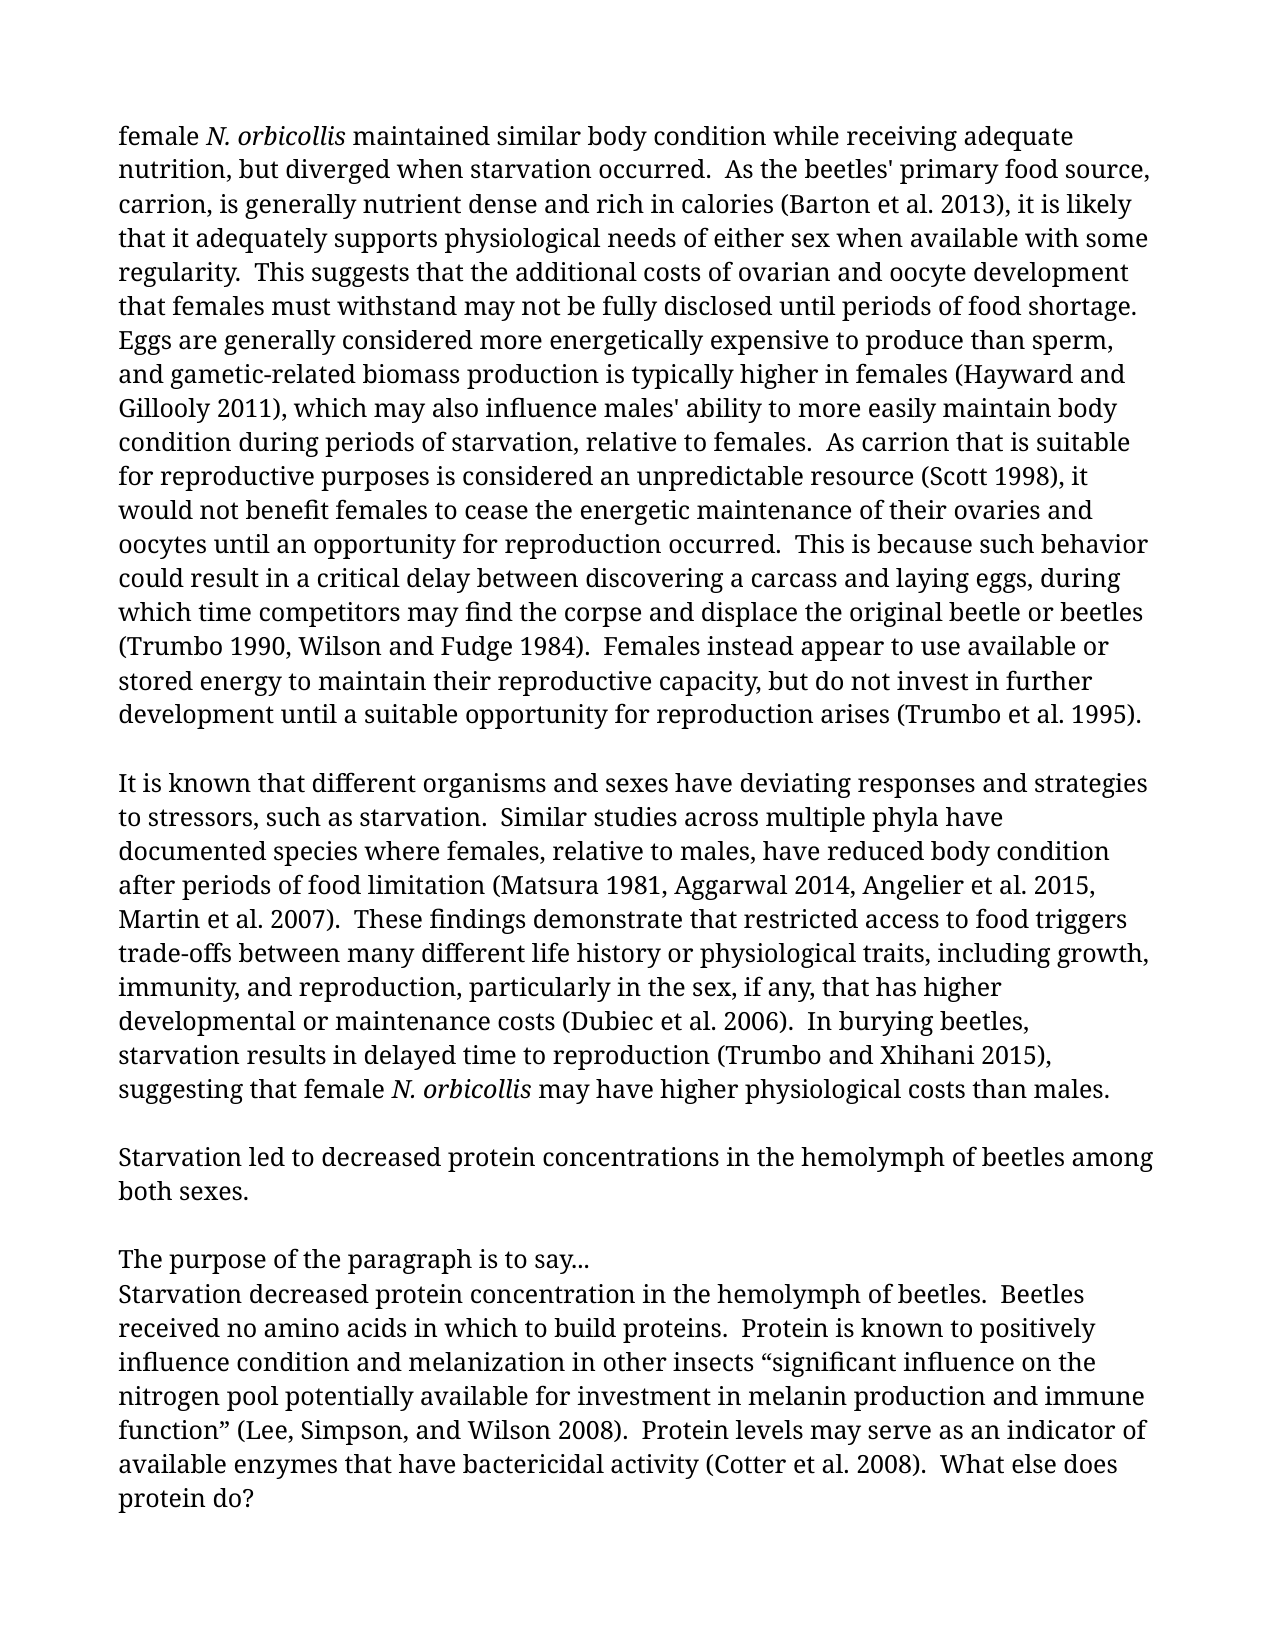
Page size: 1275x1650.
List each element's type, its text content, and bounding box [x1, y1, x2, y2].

text Starvation led to decreased protein concentrations in the hemolymph of beetles among both sexes. [118, 1140, 1157, 1208]
text Starvation decreased protein concentration in the hemolymph of beetles. Beetles received no amino acids in which to build proteins. Protein is known to positively influence condition and melanization in other insects “significant influence on the nitrogen pool potentially available for investment in melanin production and immune function” (Lee, Simpson, and Wilson 2008). Protein levels may serve as an indicator of available enzymes that have bactericidal activity (Cotter et al. 2008). What else does protein do? [118, 1276, 1157, 1515]
text female N. orbicollis maintained similar body condition while receiving adequate nutrition, but diverged when starvation occurred. As the beetles' primary food source, carrion, is generally nutrient dense and rich in calories (Barton et al. 2013), it is likely that it adequately supports physiological needs of either sex when available with some regularity. This suggests that the additional costs of ovarian and oocyte development that females must withstand may not be fully disclosed until periods of food shortage. Eggs are generally considered more energetically expensive to produce than sperm, and gametic-related biomass production is typically higher in females (Hayward and Gillooly 2011), which may also influence males' ability to more easily maintain body condition during periods of starvation, relative to females. As carrion that is suitable for reproductive purposes is considered an unpredictable resource (Scott 1998), it would not benefit females to cease the energetic maintenance of their ovaries and oocytes until an opportunity for reproduction occurred. This is because such behavior could result in a critical delay between discovering a carcass and laying eggs, during which time competitors may find the corpse and displace the original beetle or beetles (Trumbo 1990, Wilson and Fudge 1984). Females instead appear to use available or stored energy to maintain their reproductive capacity, but do not invest in further development until a suitable opportunity for reproduction arises (Trumbo et al. 1995). [118, 118, 1157, 731]
text The purpose of the paragraph is to say... [118, 1242, 1157, 1276]
text It is known that different organisms and sexes have deviating responses and strategies to stressors, such as starvation. Similar studies across multiple phyla have documented species where females, relative to males, have reduced body condition after periods of food limitation (Matsura 1981, Aggarwal 2014, Angelier et al. 2015, Martin et al. 2007). These findings demonstrate that restricted access to food triggers trade-offs between many different life history or physiological traits, including growth, immunity, and reproduction, particularly in the sex, if any, that has higher developmental or maintenance costs (Dubiec et al. 2006). In burying beetles, starvation results in delayed time to reproduction (Trumbo and Xhihani 2015), suggesting that female N. orbicollis may have higher physiological costs than males. [118, 765, 1157, 1106]
